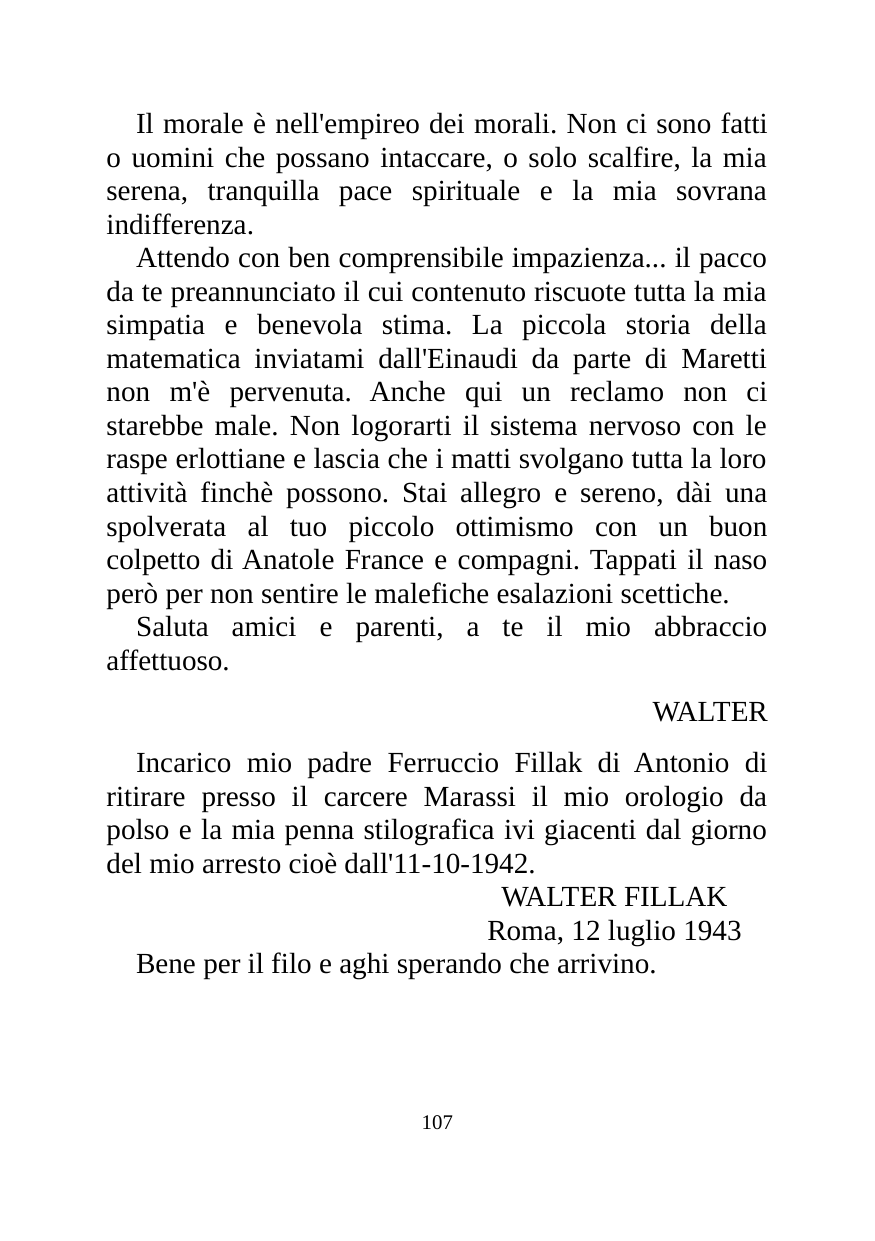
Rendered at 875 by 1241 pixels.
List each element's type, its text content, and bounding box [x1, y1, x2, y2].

text Incarico mio padre Ferruccio Fillak di Antonio di ritirare presso il carcere Marassi il mio orologio da polso e la mia penna stilografica ivi giacenti dal giorno del mio arresto cioè dall'11-10-1942. [106, 745, 768, 879]
text Saluta amici e parenti, a te il mio abbraccio affettuoso. [106, 609, 768, 676]
text Attendo con ben comprensibile impazienza... il pacco da te preannunciato il cui contenuto riscuote tutta la mia simpatia e benevola stima. La piccola storia della matematica inviatami dall'Einaudi da parte di Maretti non m'è pervenuta. Anche qui un reclamo non ci starebbe male. Non logorarti il sistema nervoso con le raspe erlottiane e lascia che i matti svolgano tutta la loro attività finchè possono. Stai allegro e sereno, dài una spolverata al tuo piccolo ottimismo con un buon colpetto di Anatole France e compagni. Tappati il naso però per non sentire le malefiche esalazioni scettiche. [106, 240, 768, 609]
text Bene per il filo e aghi sperando che arrivino. [106, 947, 768, 980]
text WALTER [106, 694, 768, 728]
text WALTER FILLAK Roma, 12 luglio 1943 [461, 879, 768, 947]
text Il morale è nell'empireo dei morali. Non ci sono fatti o uomini che possano intaccare, o solo scalfire, la mia serena, tranquilla pace spirituale e la mia sovrana indifferenza. [106, 106, 768, 240]
